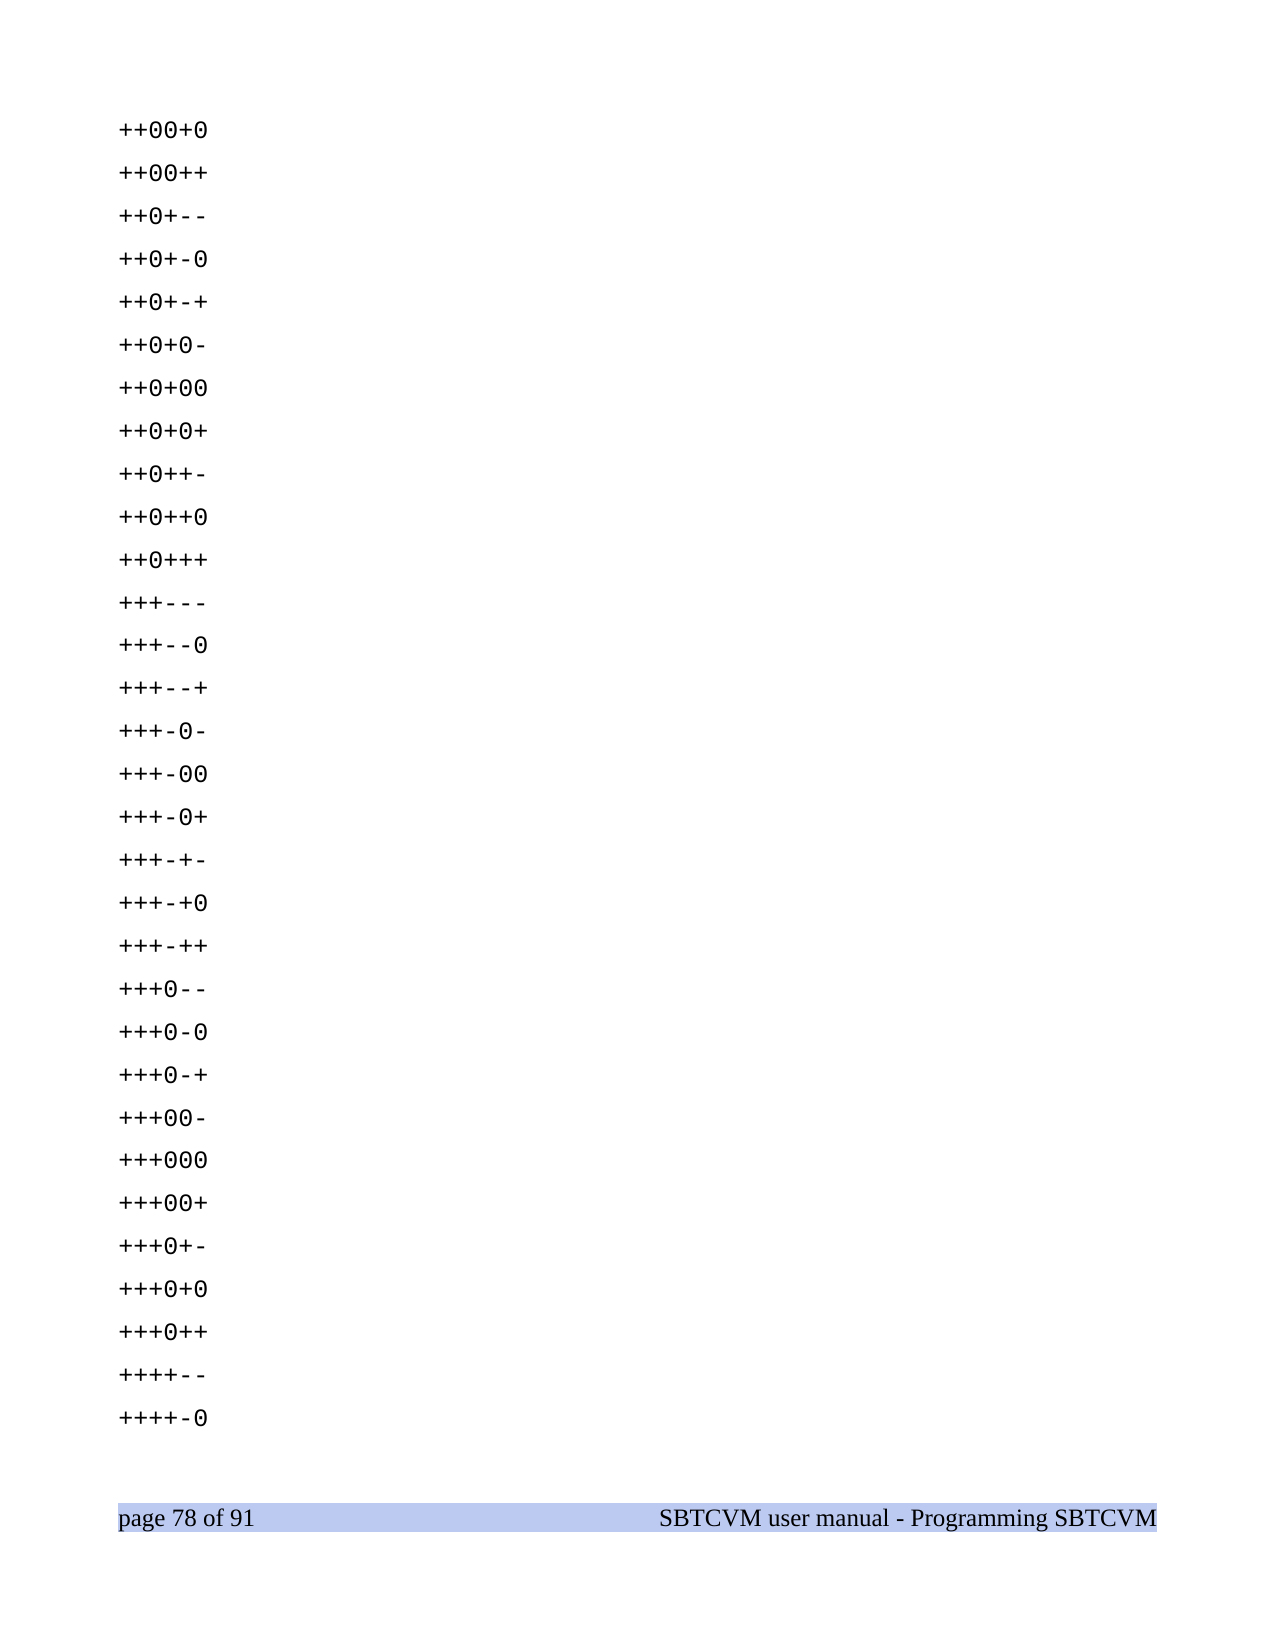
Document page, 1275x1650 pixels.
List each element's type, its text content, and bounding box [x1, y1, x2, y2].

text +++0+- [118, 1234, 1157, 1262]
text +++0-0 [118, 1019, 1157, 1048]
text +++00- [118, 1105, 1157, 1133]
text ++0+0- [118, 333, 1157, 361]
text +++0++ [118, 1320, 1157, 1348]
text +++-++ [118, 933, 1157, 962]
text +++-0+ [118, 805, 1157, 833]
text +++0-- [118, 976, 1157, 1005]
text ++0+00 [118, 376, 1157, 404]
text +++--- [118, 590, 1157, 618]
text ++0+-- [118, 204, 1157, 232]
text +++000 [118, 1148, 1157, 1176]
text ++0++- [118, 461, 1157, 490]
text ++0+-+ [118, 290, 1157, 318]
text +++0-+ [118, 1062, 1157, 1091]
text ++++-- [118, 1363, 1157, 1391]
text +++-0- [118, 719, 1157, 747]
text +++--+ [118, 676, 1157, 704]
text ++00+0 [118, 118, 1157, 146]
text +++0+0 [118, 1277, 1157, 1305]
text ++++-0 [118, 1406, 1157, 1434]
text +++--0 [118, 633, 1157, 661]
text +++-+- [118, 848, 1157, 876]
text +++-+0 [118, 891, 1157, 919]
text ++00++ [118, 161, 1157, 189]
text +++-00 [118, 762, 1157, 790]
text +++00+ [118, 1191, 1157, 1219]
text ++0+-0 [118, 247, 1157, 275]
text ++0++0 [118, 504, 1157, 533]
text ++0+0+ [118, 418, 1157, 447]
text ++0+++ [118, 547, 1157, 576]
